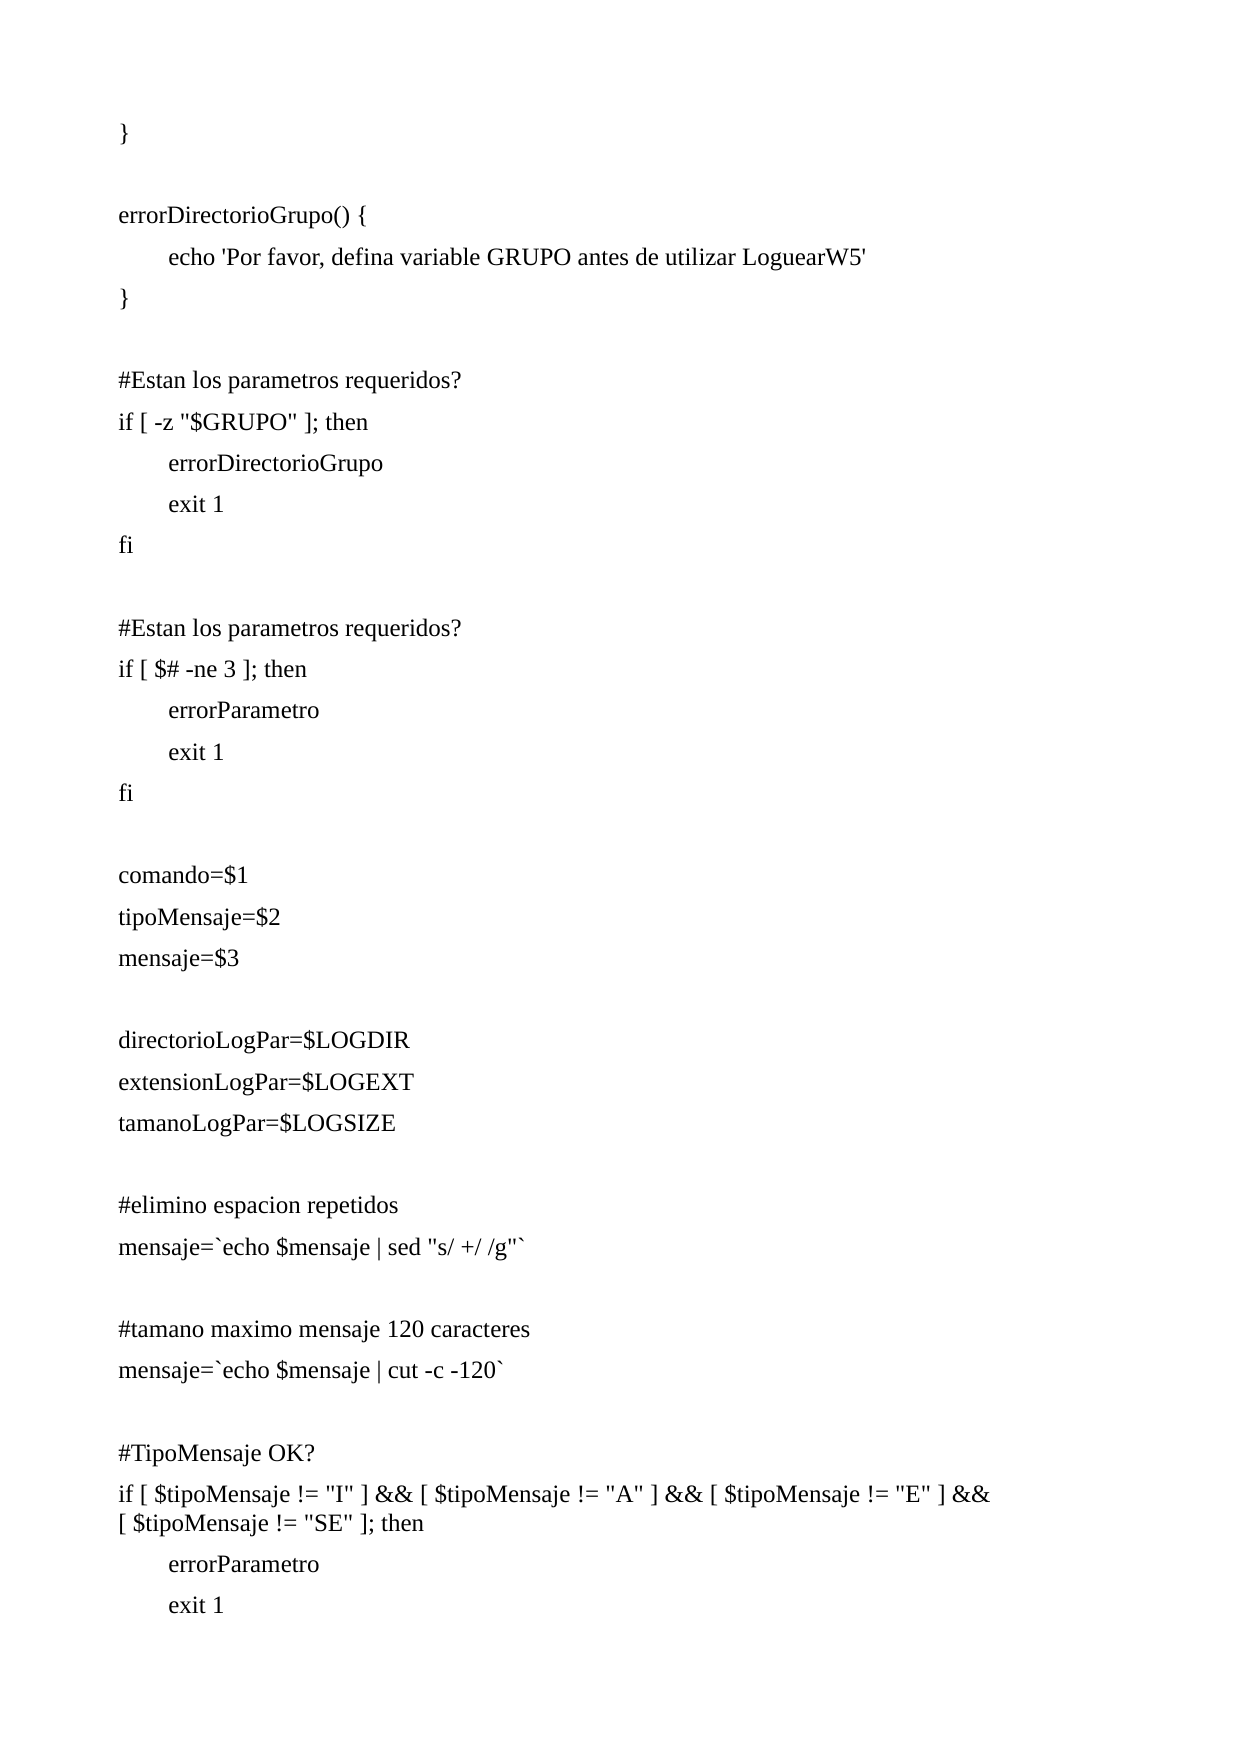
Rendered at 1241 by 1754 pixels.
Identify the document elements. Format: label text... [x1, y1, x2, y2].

text errorParametro [118, 696, 1122, 724]
text errorDirectorioGrupo() { [118, 201, 1122, 229]
text echo 'Por favor, defina variable GRUPO antes de utilizar LoguearW5' [118, 242, 1122, 271]
text if [ $tipoMensaje != "I" ] && [ $tipoMensaje != "A" ] && [ $tipoMensaje != "E" ] && [ $tipoMensaje != "SE" ]; then [118, 1479, 1122, 1537]
text fi [118, 531, 1122, 559]
text mensaje=`echo $mensaje | cut -c -120` [118, 1356, 1122, 1384]
text errorParametro [118, 1549, 1122, 1578]
text exit 1 [118, 1591, 1122, 1619]
text extensionLogPar=$LOGEXT [118, 1067, 1122, 1096]
text comando=$1 [118, 861, 1122, 889]
text tipoMensaje=$2 [118, 902, 1122, 931]
text mensaje=$3 [118, 943, 1122, 972]
text tamanoLogPar=$LOGSIZE [118, 1108, 1122, 1137]
text #Estan los parametros requeridos? [118, 613, 1122, 642]
text exit 1 [118, 737, 1122, 766]
text fi [118, 778, 1122, 807]
text #tamano maximo mensaje 120 caracteres [118, 1314, 1122, 1343]
text } [118, 118, 1122, 147]
text #Estan los parametros requeridos? [118, 366, 1122, 394]
text if [ -z "$GRUPO" ]; then [118, 407, 1122, 436]
text if [ $# -ne 3 ]; then [118, 654, 1122, 683]
text exit 1 [118, 489, 1122, 518]
text directorioLogPar=$LOGDIR [118, 1026, 1122, 1054]
text mensaje=`echo $mensaje | sed "s/ +/ /g"` [118, 1232, 1122, 1261]
text errorDirectorioGrupo [118, 448, 1122, 477]
text } [118, 283, 1122, 312]
text #elimino espacion repetidos [118, 1191, 1122, 1219]
text #TipoMensaje OK? [118, 1438, 1122, 1467]
